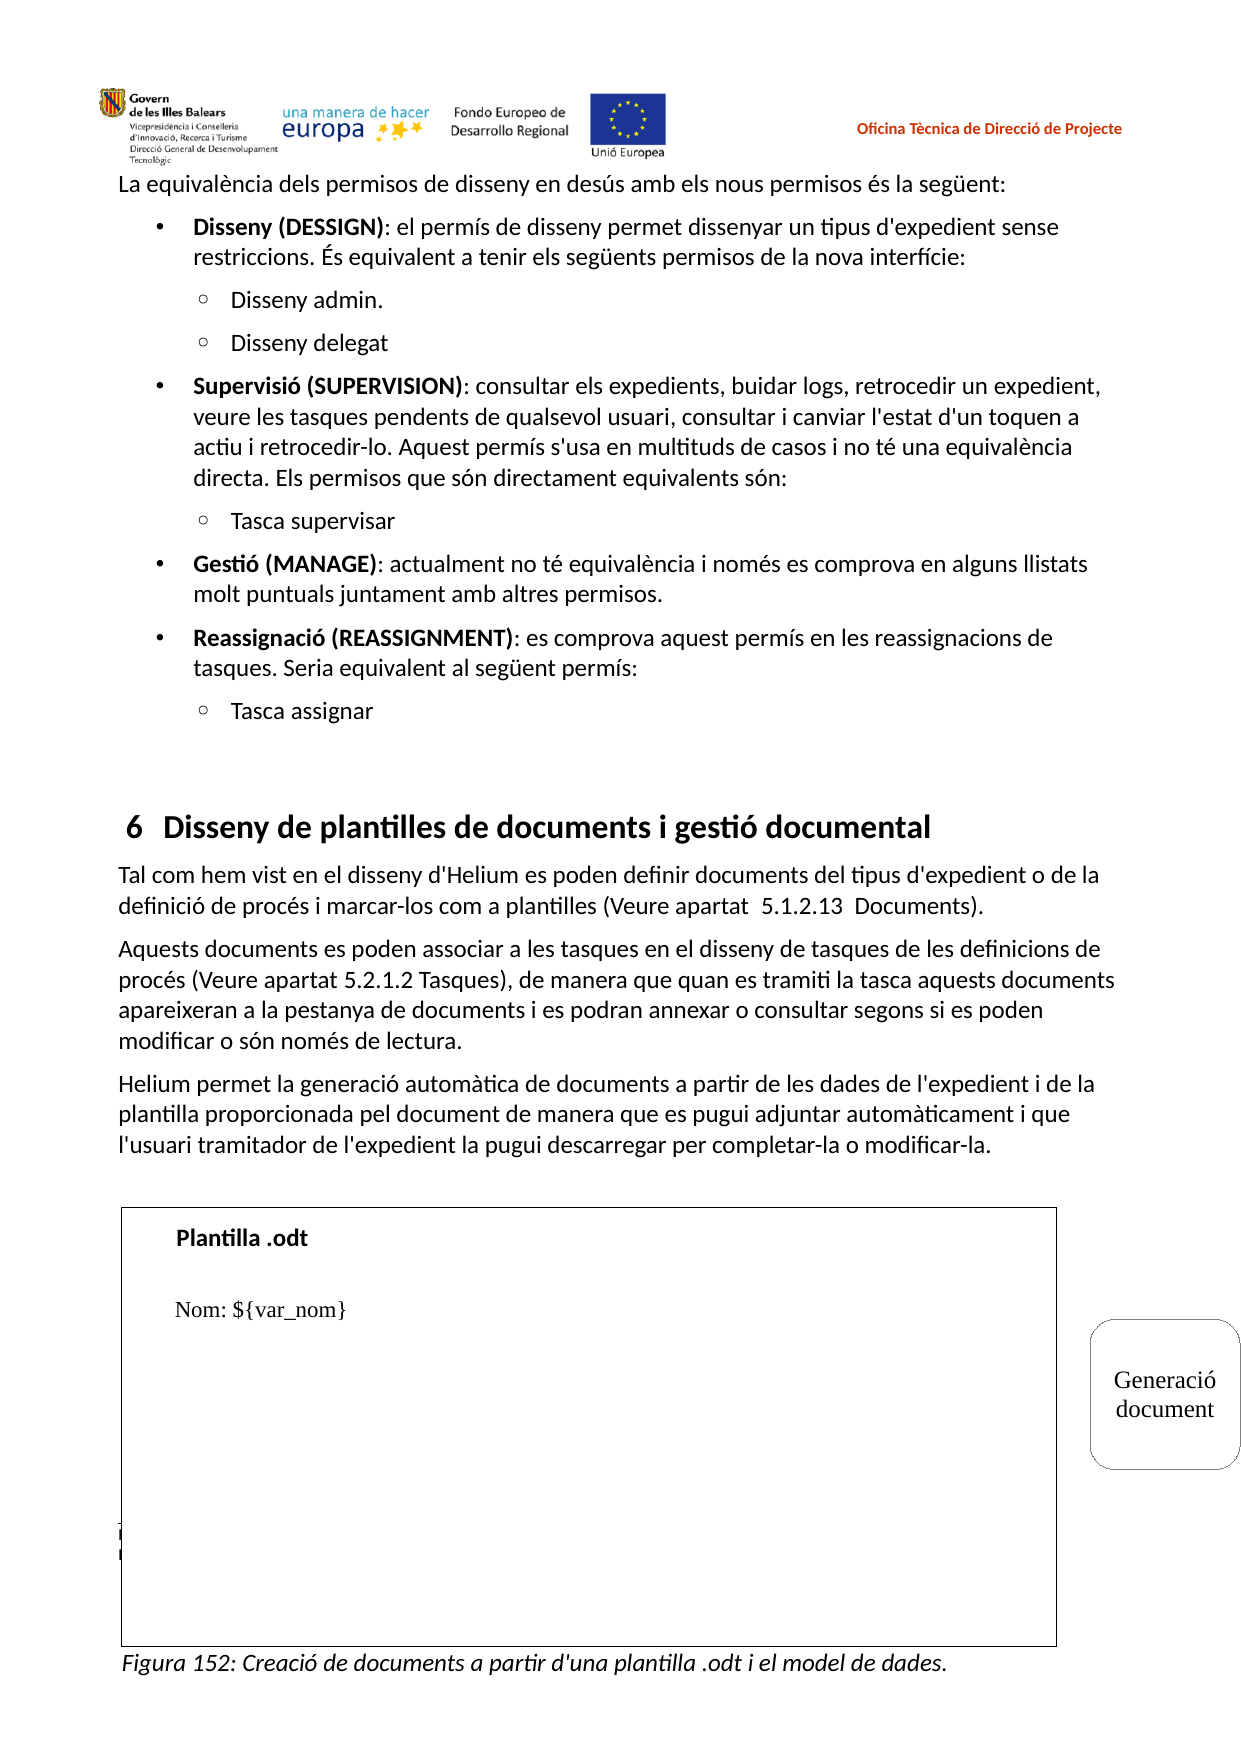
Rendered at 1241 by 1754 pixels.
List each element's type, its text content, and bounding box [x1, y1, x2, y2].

list Gestió (MANAGE): actualment no té equivalència i només es comprova en alguns llistats molt puntuals juntament amb altres permisos. [156, 548, 1122, 609]
list Tasca supervisar [193, 505, 1122, 536]
text Aquests documents es poden associar a les tasques en el disseny de tasques de les definicions de procés (Veure apartat 5.2.1.2 Tasques), de manera que quan es tramiti la tasca aquests documents apareixeran a la pestanya de documents i es podran annexar o consultar segons si es poden modificar o són només de lectura. [118, 933, 1122, 1055]
text Helium permet la generació automàtica de documents a partir de les dades de l'expedient i de la plantilla proporcionada pel document de manera que es pugui adjuntar automàticament i que l'usuari tramitador de l'expedient la pugui descarregar per completar-la o modificar-la. [118, 1068, 1122, 1159]
picture [99, 87, 668, 166]
subtitle Disseny de plantilles de documents i gestió documental [118, 806, 1122, 847]
list Disseny admin. [193, 284, 1122, 315]
list Tasca assignar [193, 695, 1122, 726]
list Reassignació (REASSIGNMENT): es comprova aquest permís en les reassignacions de tasques. Seria equivalent al següent permís: [156, 622, 1122, 683]
text Tal com hem vist en el disseny d'Helium es poden definir documents del tipus d'expedient o de la definició de procés i marcar-los com a plantilles (Veure apartat 5.1.2.13 Documents). [118, 860, 1122, 921]
list Disseny (DESSIGN): el permís de disseny permet dissenyar un tipus d'expedient sense restriccions. És equivalent a tenir els següents permisos de la nova interfície: [156, 211, 1122, 272]
text La equivalència dels permisos de disseny en desús amb els nous permisos és la següent: [118, 168, 1122, 198]
text Figura 152: Creació de documents a partir d'una plantilla .odt i el model de dades. [122, 1220, 1097, 1677]
list Disseny delegat [193, 327, 1122, 358]
list Supervisió (SUPERVISION): consultar els expedients, buidar logs, retrocedir un expedient, veure les tasques pendents de qualsevol usuari, consultar i canviar l'estat d'un toquen a actiu i retrocedir-lo. Aquest permís s'usa en multituds de casos i no té una equivalència directa. Els permisos que són directament equivalents són: [156, 371, 1122, 493]
